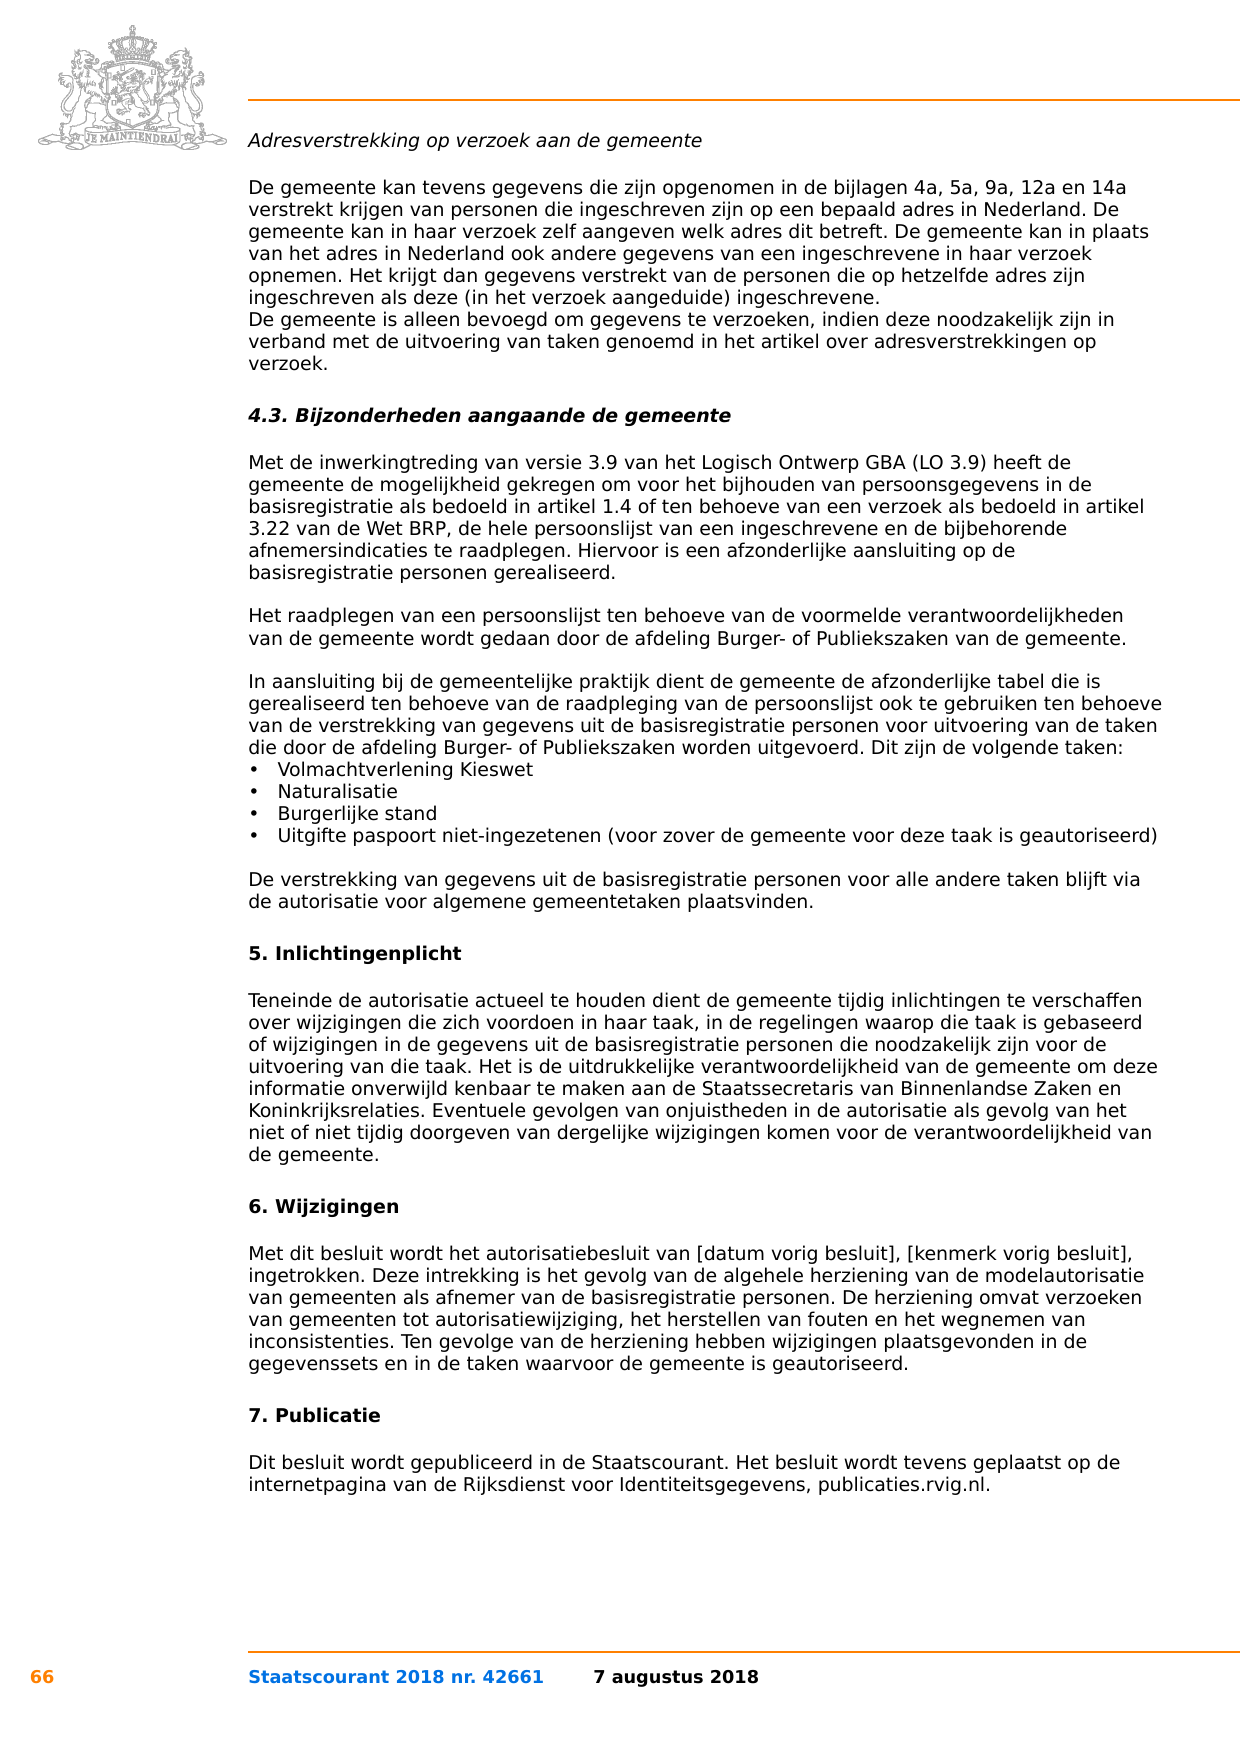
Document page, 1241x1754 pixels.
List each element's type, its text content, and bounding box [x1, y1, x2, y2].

subtitle 4.3. Bijzonderheden aangaande de gemeente [248, 405, 1163, 427]
text De gemeente is alleen bevoegd om gegevens te verzoeken, indien deze noodzakelijk zijn in verband met de uitvoering van taken genoemd in het artikel over adresverstrekkingen op verzoek. [248, 309, 1163, 375]
text De verstrekking van gegevens uit de basisregistratie personen voor alle andere taken blijft via de autorisatie voor algemene gemeentetaken plaatsvinden. [248, 869, 1163, 913]
text Teneinde de autorisatie actueel te houden dient de gemeente tijdig inlichtingen te verschaffen over wijzigingen die zich voordoen in haar taak, in de regelingen waarop die taak is gebaseerd of wijzigingen in de gegevens uit de basisregistratie personen die noodzakelijk zijn voor de uitvoering van die taak. Het is de uitdrukkelijke verantwoordelijkheid van de gemeente om deze informatie onverwijld kenbaar te maken aan de Staatssecretaris van Binnenlandse Zaken en Koninkrijksrelaties. Eventuele gevolgen van onjuistheden in de autorisatie als gevolg van het niet of niet tijdig doorgeven van dergelijke wijzigingen komen voor de verantwoordelijkheid van de gemeente. [248, 990, 1163, 1166]
subtitle 5. Inlichtingenplicht [248, 943, 1163, 965]
text In aansluiting bij de gemeentelijke praktijk dient de gemeente de afzonderlijke tabel die is gerealiseerd ten behoeve van de raadpleging van de persoonslijst ook te gebruiken ten behoeve van de verstrekking van gegevens uit de basisregistratie personen voor uitvoering van de taken die door de afdeling Burger- of Publiekszaken worden uitgevoerd. Dit zijn de volgende taken: [248, 671, 1163, 759]
text • Naturalisatie [248, 781, 1163, 803]
subtitle 7. Publicatie [248, 1404, 1163, 1427]
text Het raadplegen van een persoonslijst ten behoeve van de voormelde verantwoordelijkheden van de gemeente wordt gedaan door de afdeling Burger- of Publiekszaken van de gemeente. [248, 605, 1163, 649]
text • Volmachtverlening Kieswet [248, 759, 1163, 781]
text Dit besluit wordt gepubliceerd in de Staatscourant. Het besluit wordt tevens geplaatst op de internetpagina van de Rijksdienst voor Identiteitsgegevens, publicaties.rvig.nl. [248, 1452, 1163, 1496]
text Met de inwerkingtreding van versie 3.9 van het Logisch Ontwerp GBA (LO 3.9) heeft de gemeente de mogelijkheid gekregen om voor het bijhouden van persoonsgegevens in de basisregistratie als bedoeld in artikel 1.4 of ten behoeve van een verzoek als bedoeld in artikel 3.22 van de Wet BRP, de hele persoonslijst van een ingeschrevene en de bijbehorende afnemersindicaties te raadplegen. Hiervoor is een afzonderlijke aansluiting op de basisregistratie personen gerealiseerd. [248, 452, 1163, 583]
text • Uitgifte paspoort niet-ingezetenen (voor zover de gemeente voor deze taak is geautoriseerd) [248, 825, 1163, 847]
subtitle 6. Wijzigingen [248, 1196, 1163, 1218]
picture [38, 25, 227, 150]
text De gemeente kan tevens gegevens die zijn opgenomen in de bijlagen 4a, 5a, 9a, 12a en 14a verstrekt krijgen van personen die ingeschreven zijn op een bepaald adres in Nederland. De gemeente kan in haar verzoek zelf aangeven welk adres dit betreft. De gemeente kan in plaats van het adres in Nederland ook andere gegevens van een ingeschrevene in haar verzoek opnemen. Het krijgt dan gegevens verstrekt van de personen die op hetzelfde adres zijn ingeschreven als deze (in het verzoek aangeduide) ingeschrevene. [248, 177, 1163, 309]
text • Burgerlijke stand [248, 803, 1163, 825]
text Met dit besluit wordt het autorisatiebesluit van [datum vorig besluit], [kenmerk vorig besluit], ingetrokken. Deze intrekking is het gevolg van de algehele herziening van de modelautorisatie van gemeenten als afnemer van de basisregistratie personen. De herziening omvat verzoeken van gemeenten tot autorisatiewijziging, het herstellen van fouten en het wegnemen van inconsistenties. Ten gevolge van de herziening hebben wijzigingen plaatsgevonden in de gegevenssets en in de taken waarvoor de gemeente is geautoriseerd. [248, 1243, 1163, 1374]
subtitle Adresverstrekking op verzoek aan de gemeente [248, 130, 1163, 152]
